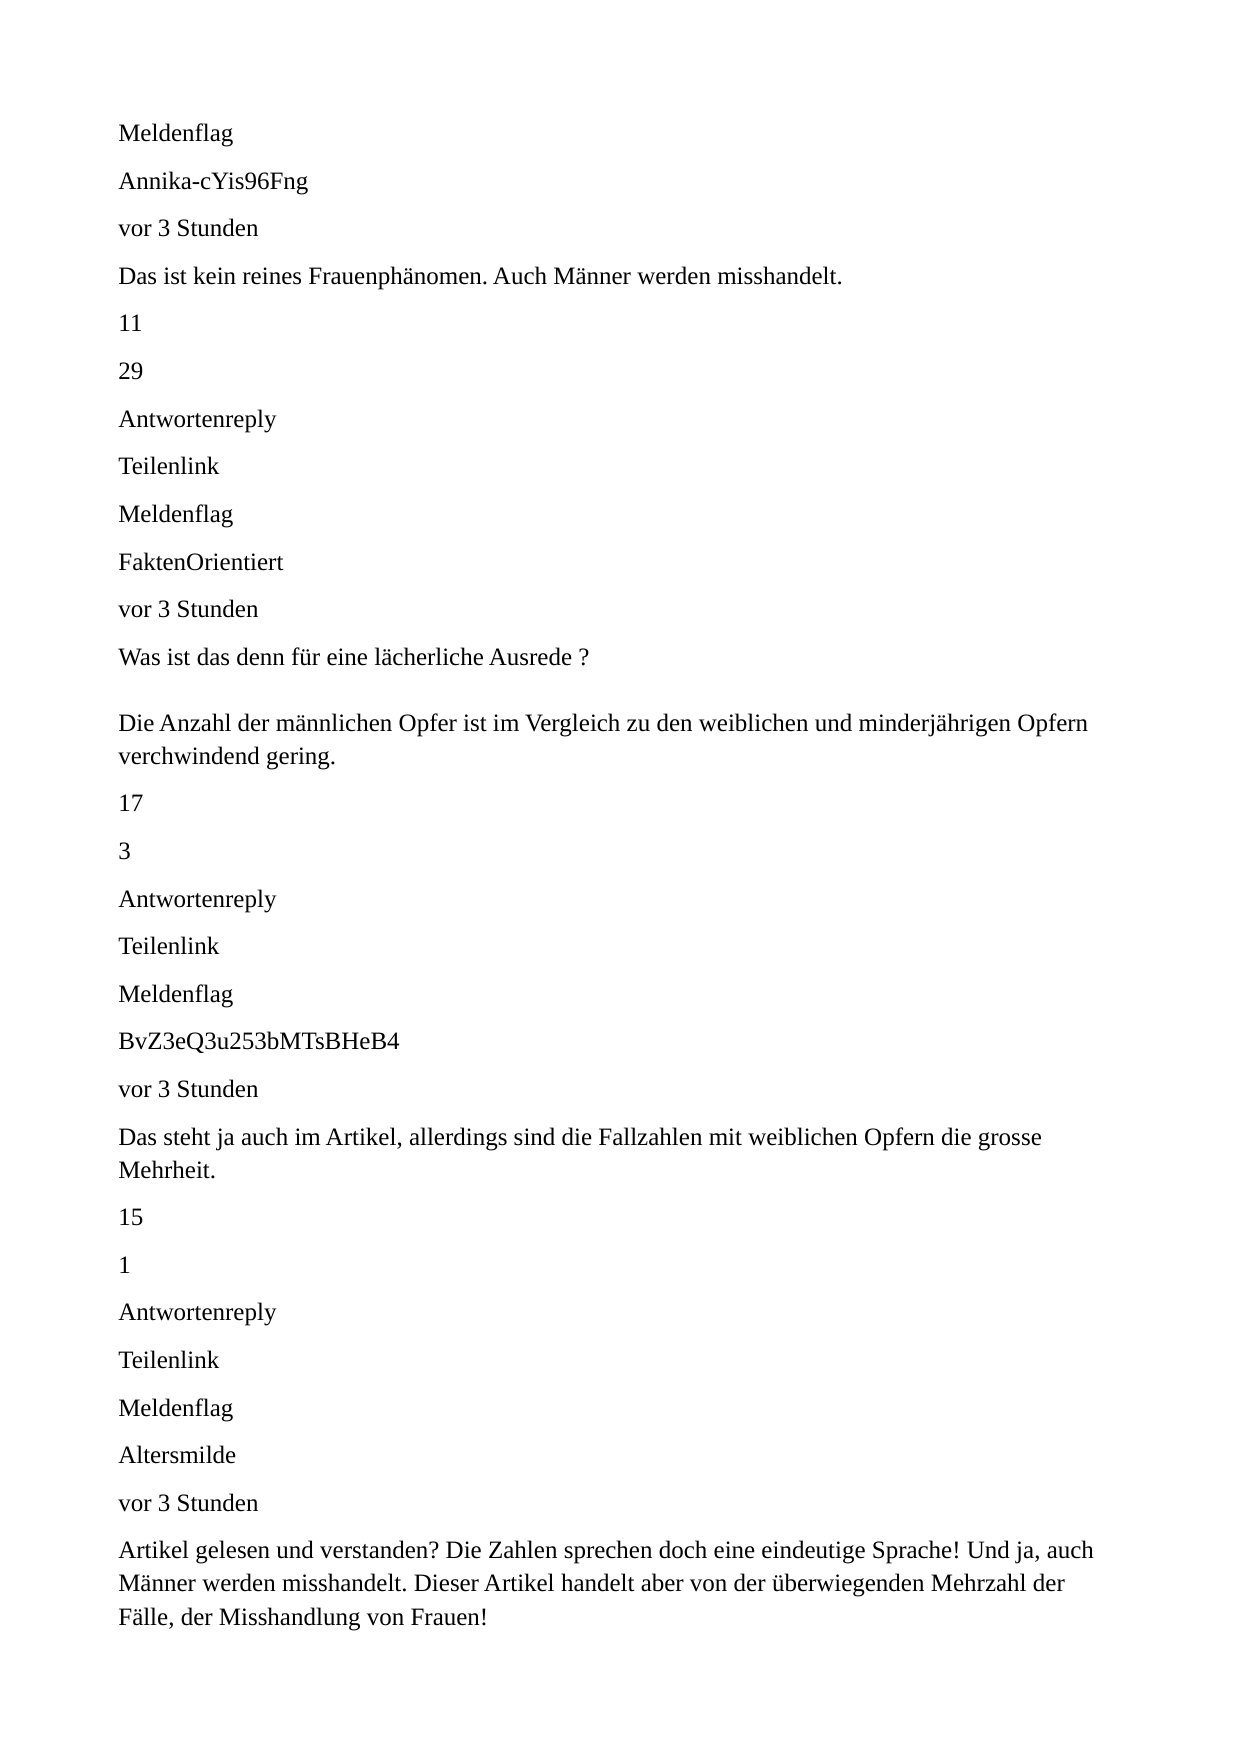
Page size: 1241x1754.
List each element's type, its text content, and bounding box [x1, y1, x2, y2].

text vor 3 Stunden [118, 1488, 1122, 1517]
text Meldenflag [118, 979, 1122, 1008]
text Antwortenreply [118, 884, 1122, 912]
text Das ist kein reines Frauenphänomen. Auch Männer werden misshandelt. [118, 261, 1122, 290]
text 15 [118, 1202, 1122, 1231]
text vor 3 Stunden [118, 594, 1122, 623]
text Antwortenreply [118, 404, 1122, 432]
text Teilenlink [118, 931, 1122, 960]
text 1 [118, 1250, 1122, 1279]
text Artikel gelesen und verstanden? Die Zahlen sprechen doch eine eindeutige Sprache! Und ja, auch Männer werden misshandelt. Dieser Artikel handelt aber von der überwiegenden Mehrzahl der Fälle, der Misshandlung von Frauen! [118, 1536, 1122, 1630]
text 3 [118, 836, 1122, 865]
text Meldenflag [118, 1393, 1122, 1421]
text 17 [118, 788, 1122, 817]
text Annika-cYis96Fng [118, 166, 1122, 194]
text 29 [118, 356, 1122, 385]
text Teilenlink [118, 451, 1122, 480]
text 11 [118, 308, 1122, 337]
text Was ist das denn für eine lächerliche Ausrede ? Die Anzahl der männlichen Opfer ist im Vergleich zu den weiblichen und minderjährigen Opfern verchwindend gering. [118, 642, 1122, 769]
text Meldenflag [118, 118, 1122, 147]
text Teilenlink [118, 1345, 1122, 1374]
text Antwortenreply [118, 1297, 1122, 1326]
text Altersmilde [118, 1440, 1122, 1469]
text FaktenOrientiert [118, 547, 1122, 575]
text vor 3 Stunden [118, 213, 1122, 242]
text Meldenflag [118, 499, 1122, 528]
text vor 3 Stunden [118, 1074, 1122, 1103]
text BvZ3eQ3u253bMTsBHeB4 [118, 1026, 1122, 1055]
text Das steht ja auch im Artikel, allerdings sind die Fallzahlen mit weiblichen Opfern die grosse Mehrheit. [118, 1122, 1122, 1183]
